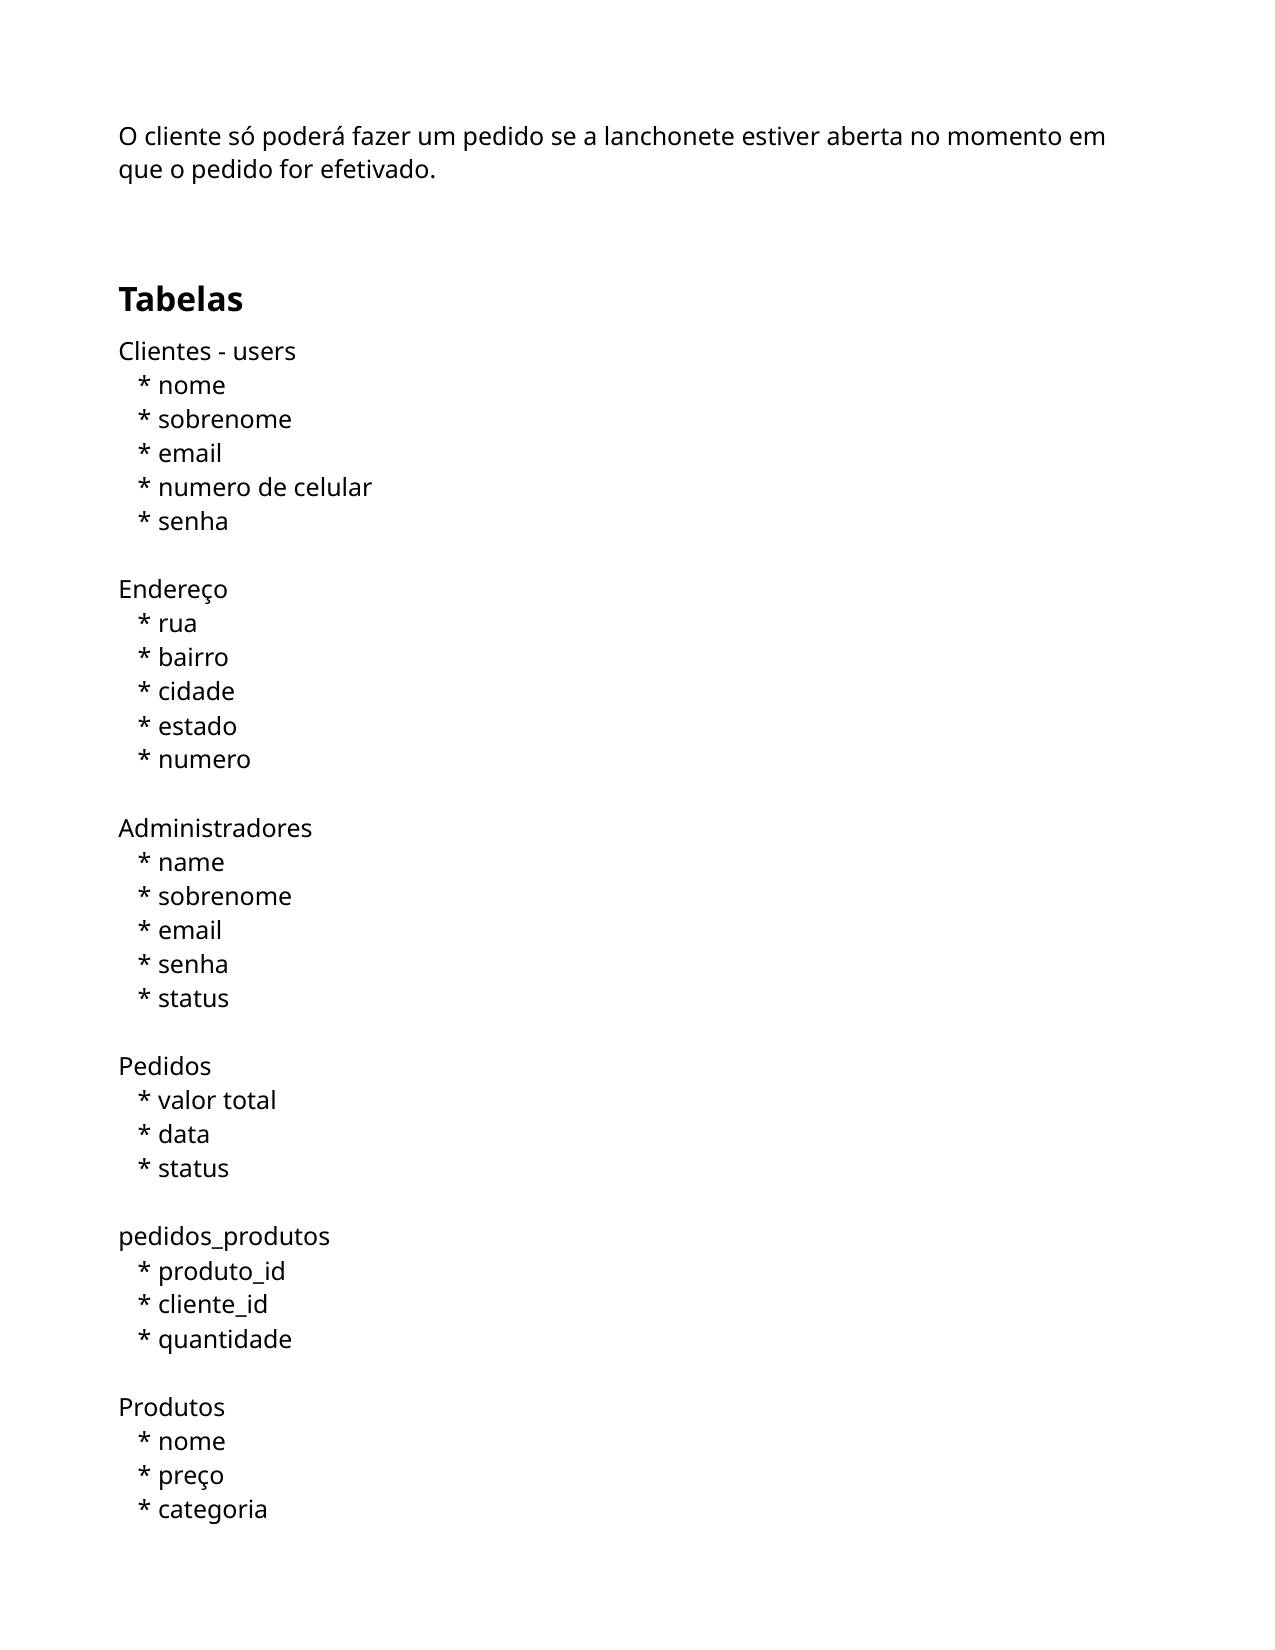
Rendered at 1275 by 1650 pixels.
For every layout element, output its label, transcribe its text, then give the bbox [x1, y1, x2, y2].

text * numero [118, 742, 1157, 776]
text Administradores [118, 810, 1157, 844]
text * status [118, 981, 1157, 1015]
text * email [118, 436, 1157, 470]
text * status [118, 1151, 1157, 1185]
text * sobrenome [118, 878, 1157, 912]
text * senha [118, 947, 1157, 981]
text O cliente só poderá fazer um pedido se a lanchonete estiver aberta no momento em que o pedido for efetivado. [118, 118, 1157, 186]
text * produto_id [118, 1253, 1157, 1287]
text * sobrenome [118, 402, 1157, 436]
text * bairro [118, 640, 1157, 674]
text * estado [118, 708, 1157, 742]
text * nome [118, 367, 1157, 402]
text * numero de celular [118, 470, 1157, 504]
text * email [118, 912, 1157, 947]
text * rua [118, 606, 1157, 640]
text Endereço [118, 572, 1157, 606]
text Pedidos [118, 1049, 1157, 1083]
text * cliente_id [118, 1287, 1157, 1321]
text * cidade [118, 674, 1157, 708]
subtitle Tabelas [118, 275, 1157, 321]
text * valor total [118, 1083, 1157, 1117]
text * data [118, 1117, 1157, 1151]
text * preço [118, 1457, 1157, 1492]
text * categoria [118, 1492, 1157, 1526]
text Produtos [118, 1389, 1157, 1423]
text pedidos_produtos [118, 1219, 1157, 1253]
text * name [118, 844, 1157, 878]
text * senha [118, 504, 1157, 538]
text * quantidade [118, 1321, 1157, 1355]
text * nome [118, 1423, 1157, 1457]
text Clientes - users [118, 333, 1157, 367]
